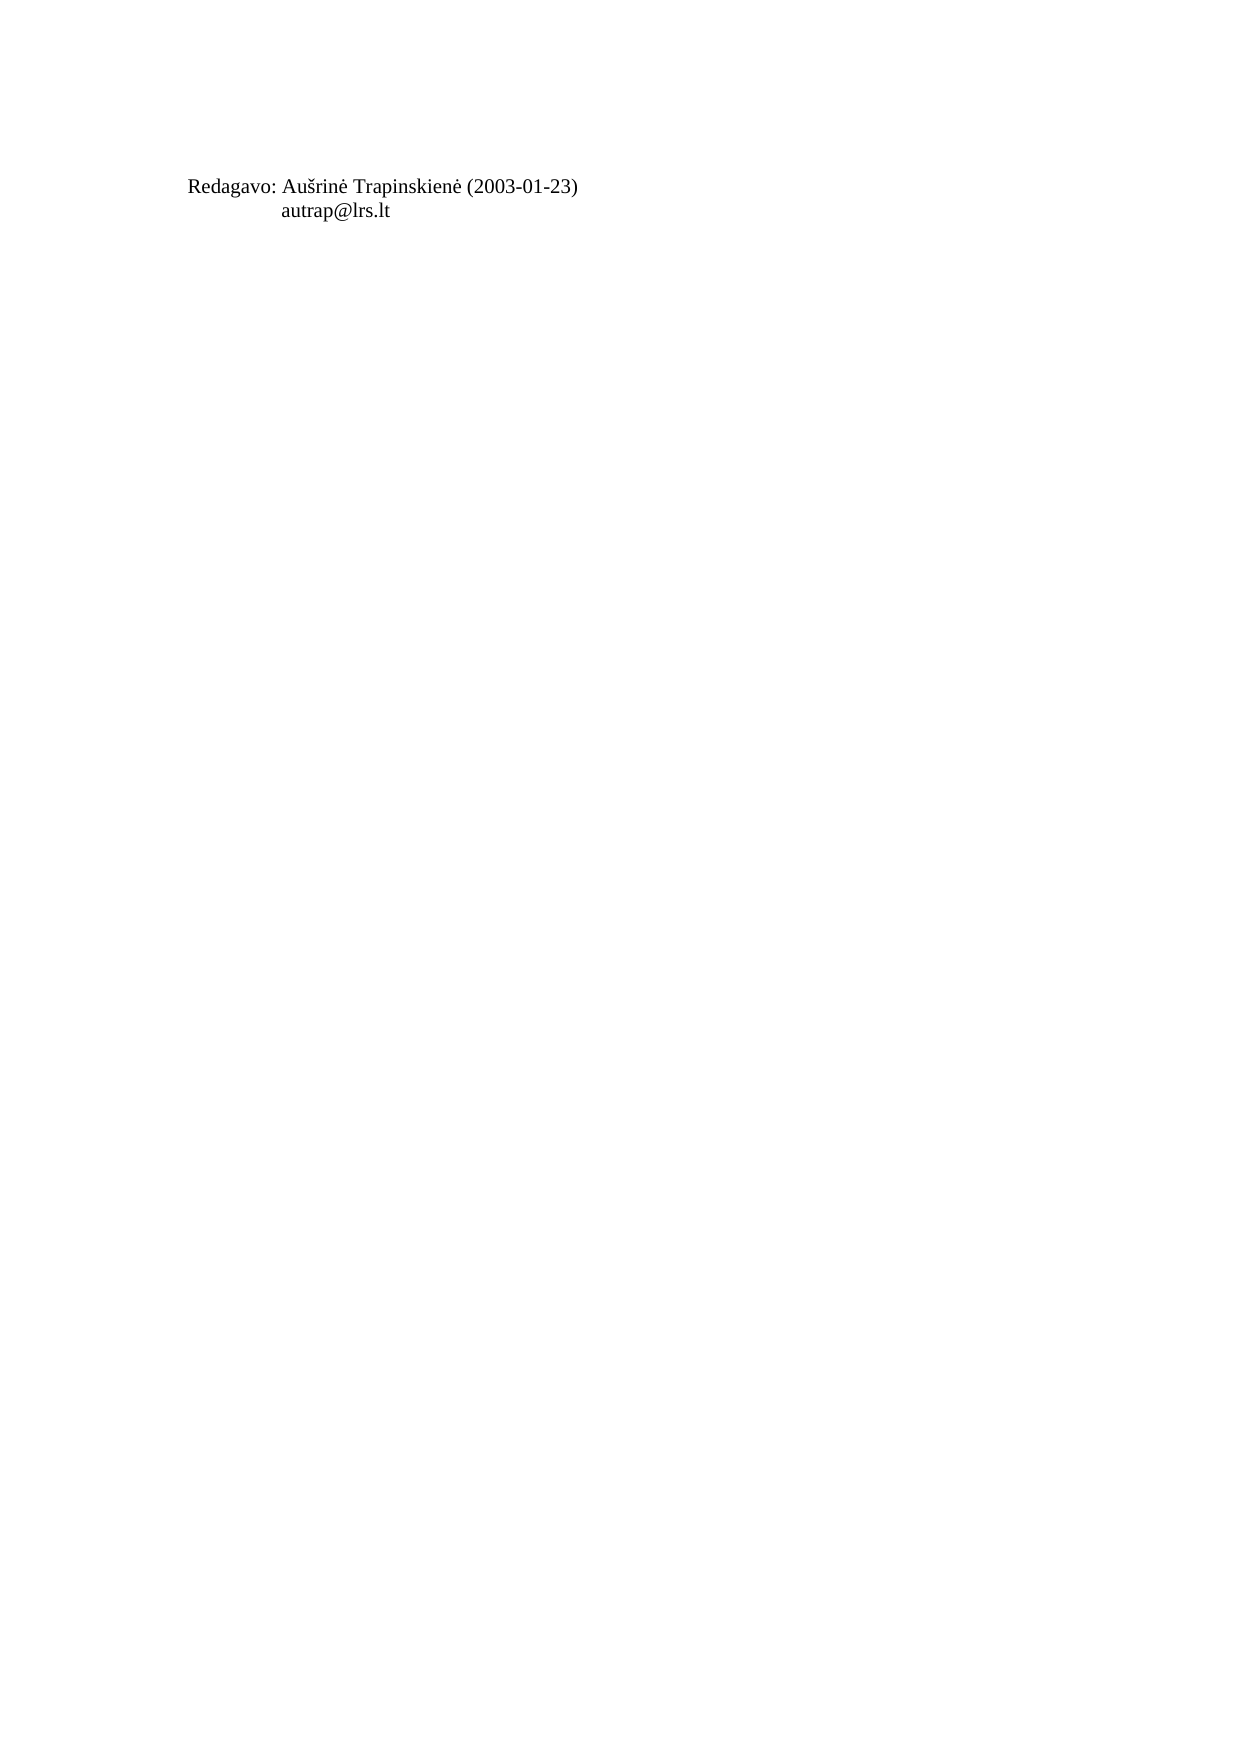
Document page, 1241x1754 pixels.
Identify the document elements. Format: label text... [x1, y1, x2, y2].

text Redagavo: Aušrinė Trapinskienė (2003-01-23) [187, 174, 1059, 198]
text autrap@lrs.lt [187, 198, 1059, 222]
